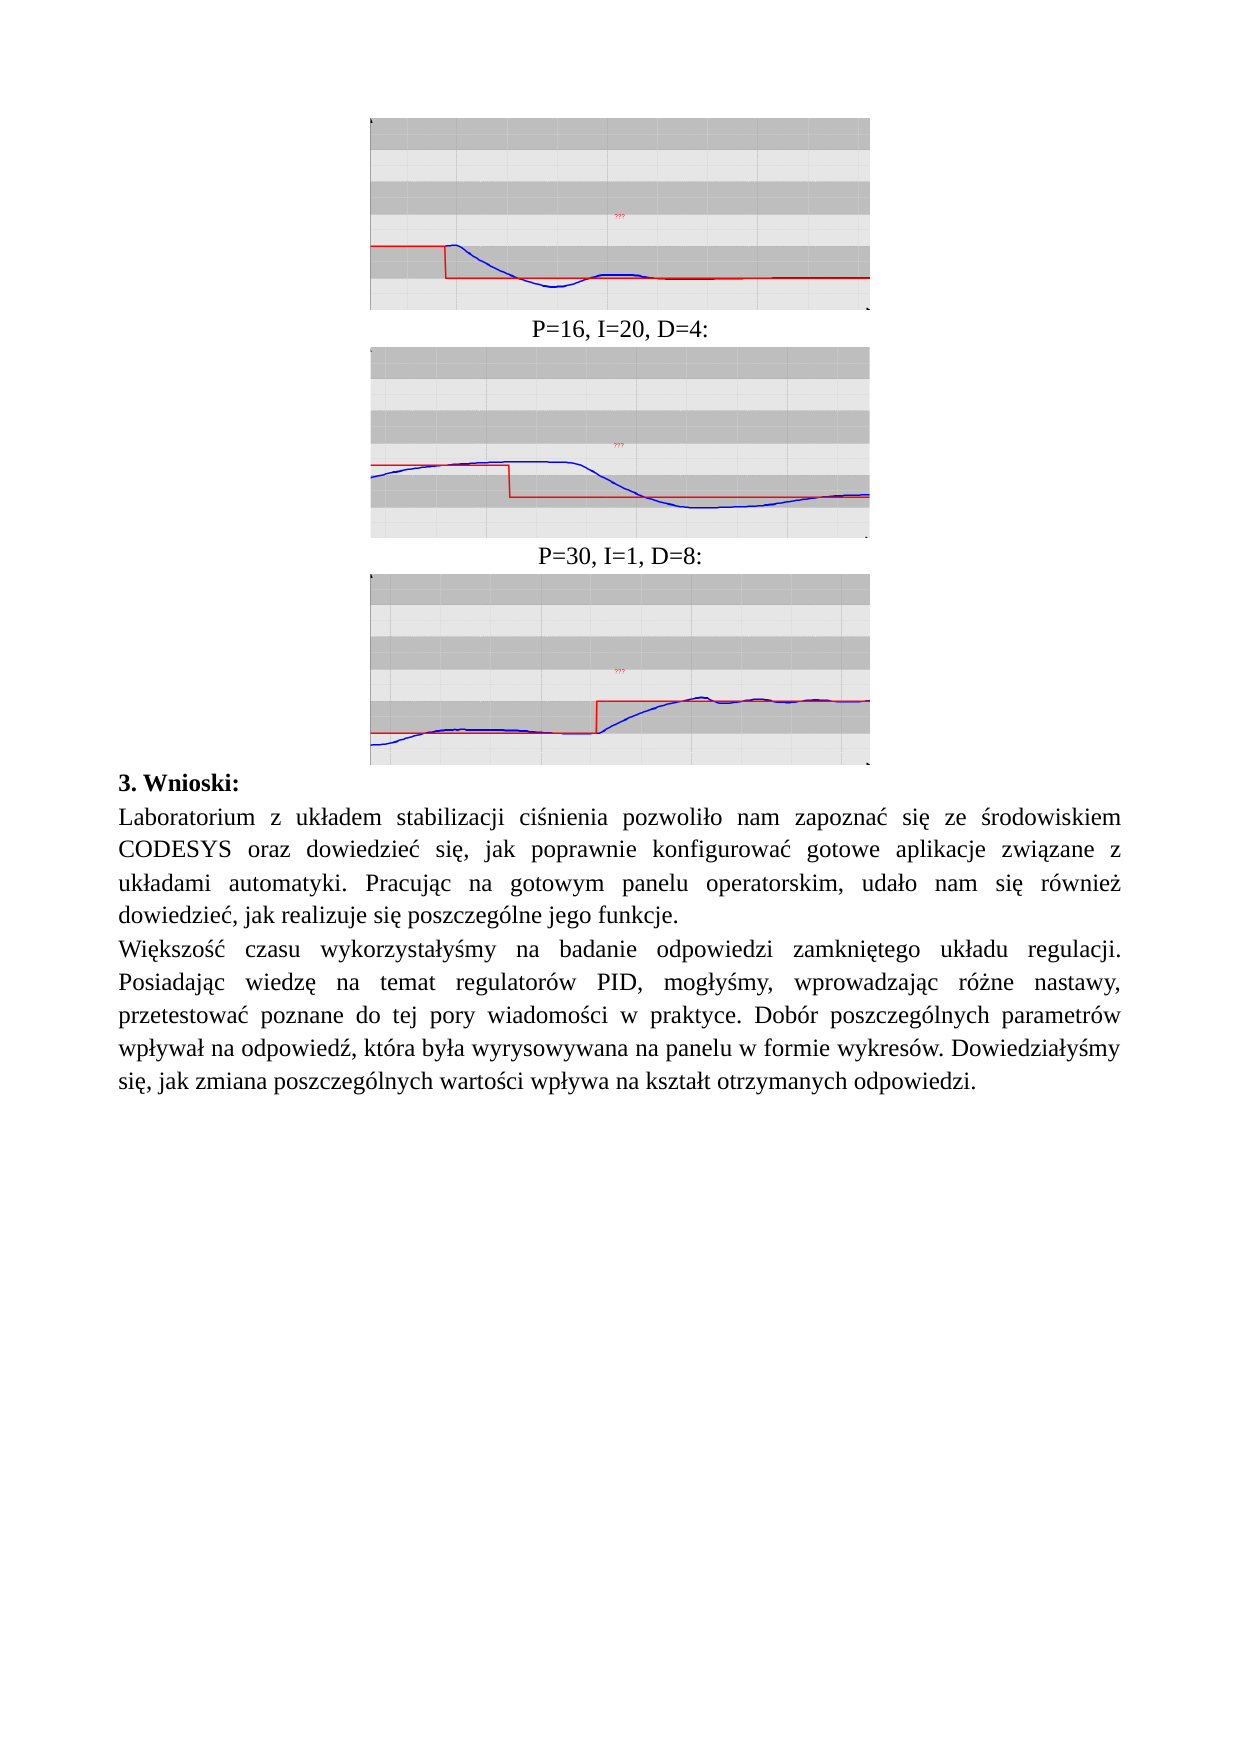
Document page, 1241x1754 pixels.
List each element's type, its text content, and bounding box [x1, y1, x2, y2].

text Większość czasu wykorzystałyśmy na badanie odpowiedzi zamkniętego układu regulacji. Posiadając wiedzę na temat regulatorów PID, mogłyśmy, wprowadzając różne nastawy, przetestować poznane do tej pory wiadomości w praktyce. Dobór poszczególnych parametrów wpływał na odpowiedź, która była wyrysowywana na panelu w formie wykresów. Dowiedziałyśmy się, jak zmiana poszczególnych wartości wpływa na kształt otrzymanych odpowiedzi. [118, 934, 1122, 1094]
text 3. Wnioski: [118, 768, 1122, 797]
text P=16, I=20, D=4: [118, 314, 1122, 343]
text Laboratorium z układem stabilizacji ciśnienia pozwoliło nam zapoznać się ze środowiskiem CODESYS oraz dowiedzieć się, jak poprawnie konfigurować gotowe aplikacje związane z układami automatyki. Pracując na gotowym panelu operatorskim, udało nam się również dowiedzieć, jak realizuje się poszczególne jego funkcje. [118, 802, 1122, 929]
text P=30, I=1, D=8: [118, 541, 1122, 570]
picture [370, 574, 632, 741]
picture [370, 347, 635, 511]
picture [370, 118, 632, 287]
